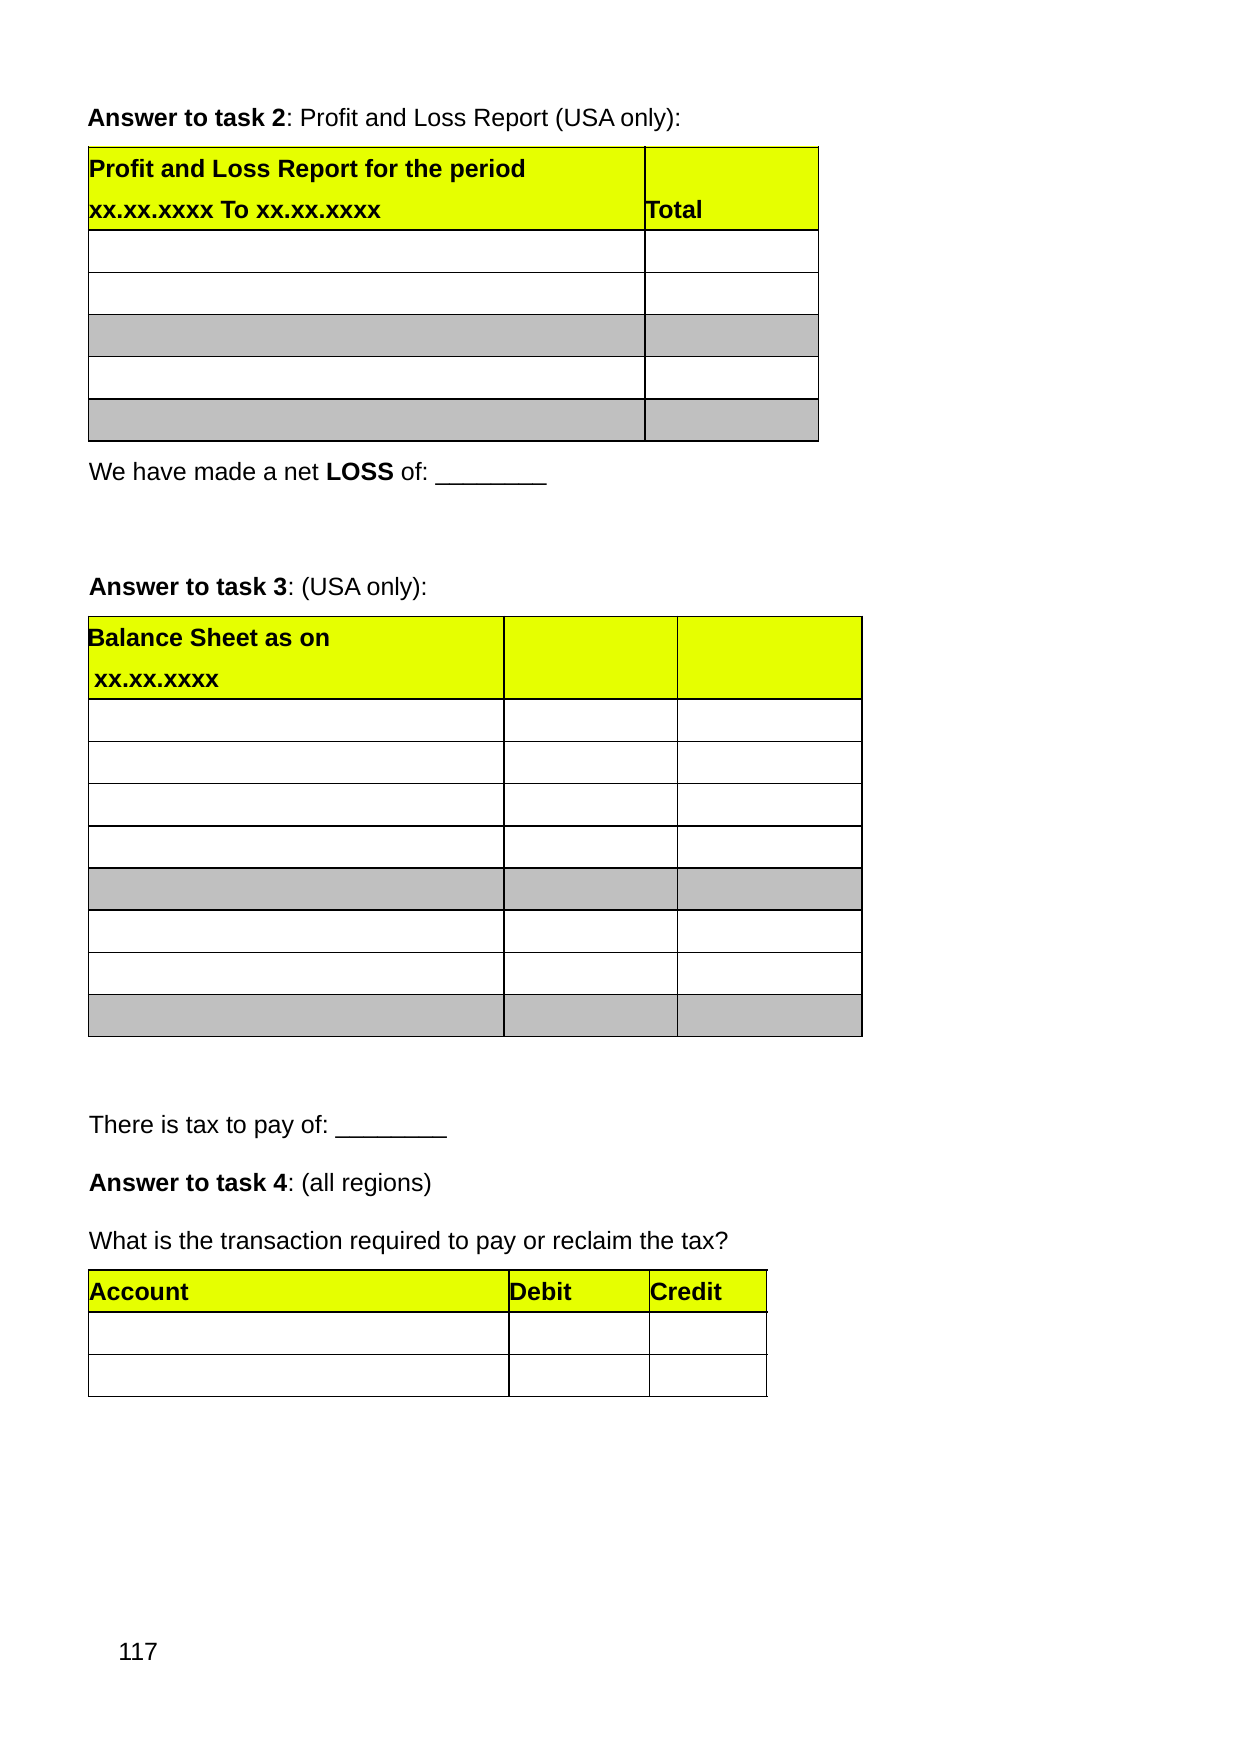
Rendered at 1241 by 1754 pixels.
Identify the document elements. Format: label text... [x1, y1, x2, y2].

table_cell [505, 700, 677, 741]
text What is the transaction required to pay or reclaim the tax? [88, 1226, 1152, 1255]
table_cell [89, 784, 503, 825]
table_cell [89, 869, 503, 909]
table_cell [678, 869, 861, 909]
table_cell [646, 357, 818, 398]
text We have made a net LOSS of: ________ [88, 457, 1152, 485]
table_cell [505, 742, 677, 783]
table_header [505, 617, 677, 698]
table_cell [678, 742, 861, 783]
table_cell [678, 995, 861, 1036]
text There is tax to pay of: ________ [88, 1110, 1152, 1139]
table_cell [89, 827, 503, 867]
table_cell [89, 273, 644, 314]
table_header Total [646, 148, 818, 229]
table_cell [89, 400, 644, 440]
table_cell [89, 700, 503, 741]
table_cell [646, 315, 818, 356]
table_cell [89, 231, 644, 271]
table_cell [678, 784, 861, 825]
table_cell [646, 231, 818, 271]
table_cell [646, 400, 818, 440]
text Answer to task 3: (USA only): [88, 572, 1152, 601]
table_cell [89, 357, 644, 398]
table_header Account [89, 1271, 508, 1311]
table_cell [646, 273, 818, 314]
table_cell [505, 953, 677, 994]
table_cell [89, 315, 644, 356]
table_cell [89, 953, 503, 994]
table_cell [505, 911, 677, 951]
table_cell [505, 784, 677, 825]
table_cell [678, 911, 861, 951]
table_cell [678, 953, 861, 994]
text Answer to task 2: Profit and Loss Report (USA only): [87, 103, 1152, 132]
text Answer to task 4: (all regions) [88, 1168, 1152, 1197]
table_cell [510, 1355, 649, 1396]
table_cell [89, 911, 503, 951]
table_cell [650, 1313, 766, 1353]
table_cell [505, 827, 677, 867]
table_cell [89, 995, 503, 1036]
table_cell [678, 700, 861, 741]
table_cell [505, 995, 677, 1036]
table_header [678, 617, 861, 698]
table_cell [505, 869, 677, 909]
table_cell [650, 1355, 766, 1396]
table_cell [89, 1355, 508, 1396]
table_cell [89, 742, 503, 783]
table_header Debit [510, 1271, 649, 1311]
table_header Credit [650, 1271, 766, 1311]
table_cell [510, 1313, 649, 1353]
table_cell [678, 827, 861, 867]
table_header Profit and Loss Report for the period xx.xx.xxxx To xx.xx.xxxx [89, 148, 644, 229]
table_header Balance Sheet as on xx.xx.xxxx [89, 617, 503, 698]
table_cell [89, 1313, 508, 1353]
